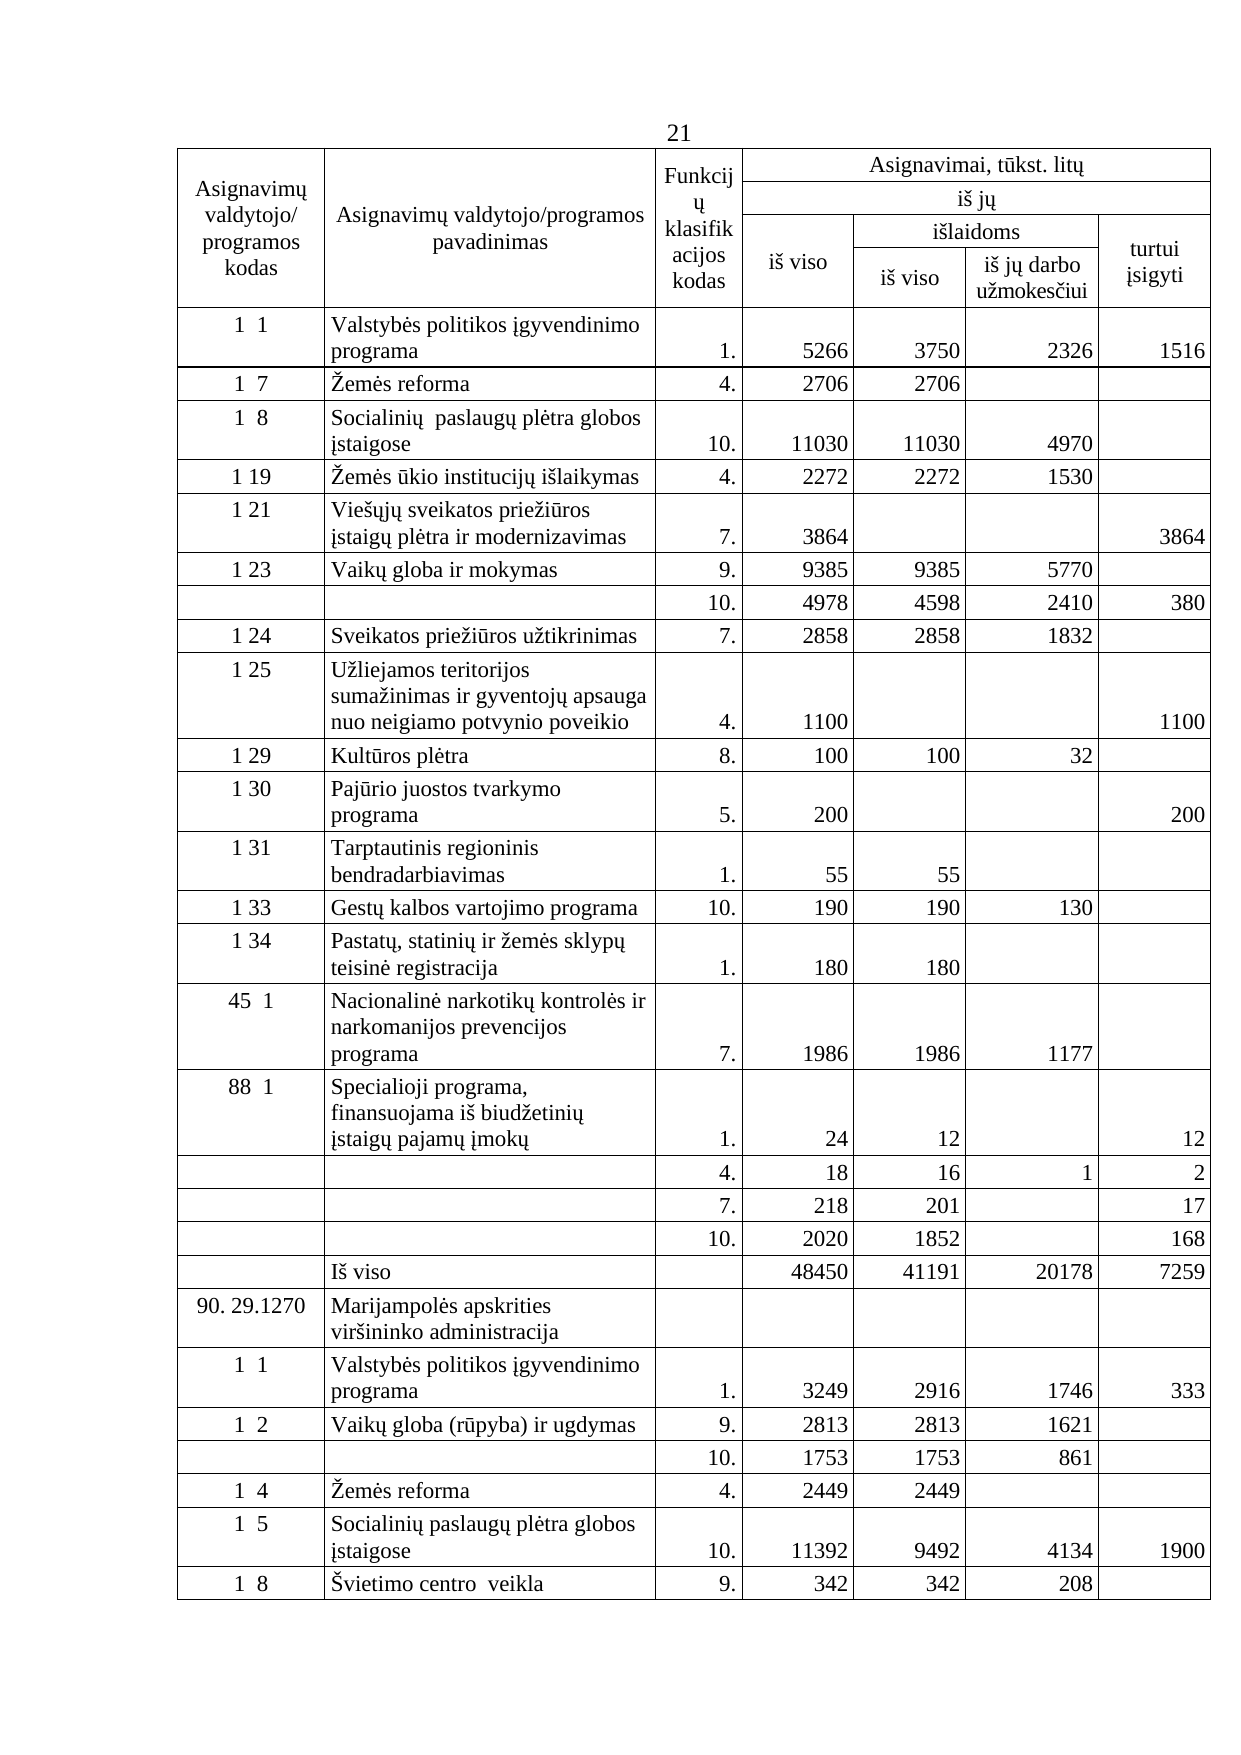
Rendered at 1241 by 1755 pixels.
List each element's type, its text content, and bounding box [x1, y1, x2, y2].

table_cell 1 30 [178, 772, 324, 831]
table_cell 1 5 [178, 1508, 324, 1566]
table_cell Vaikų globa (rūpyba) ir ugdymas [325, 1408, 655, 1440]
table_cell 1. [656, 1348, 742, 1407]
table_cell Marijampolės apskrities viršininko administracija [325, 1289, 655, 1347]
table_cell [178, 1189, 324, 1221]
table_cell 1 7 [178, 368, 324, 400]
table_cell Vaikų globa ir mokymas [325, 553, 655, 585]
table_cell 1746 [966, 1348, 1098, 1407]
table_cell [178, 1222, 324, 1254]
table_cell 4. [656, 460, 742, 492]
table_cell 2813 [743, 1408, 853, 1440]
table_cell 1. [656, 924, 742, 983]
table_cell [1099, 1441, 1210, 1473]
table_cell [325, 586, 655, 618]
table_cell Sveikatos priežiūros užtikrinimas [325, 620, 655, 652]
table_cell 5266 [743, 308, 853, 366]
table_cell Švietimo centro veikla [325, 1567, 655, 1599]
table_cell 1852 [854, 1222, 965, 1254]
table_cell [1099, 832, 1210, 890]
table_cell [743, 1289, 853, 1347]
table_cell 9385 [743, 553, 853, 585]
table_cell [966, 653, 1098, 738]
table_cell [966, 1222, 1098, 1254]
table_cell [1099, 1474, 1210, 1507]
table_cell [178, 586, 324, 618]
table_cell [854, 494, 965, 552]
table_cell 16 [854, 1156, 965, 1188]
table_cell Tarptautinis regioninis bendradarbiavimas [325, 832, 655, 890]
table_cell išlaidoms [854, 215, 1098, 247]
table_cell [325, 1189, 655, 1221]
table_cell 2 [1099, 1156, 1210, 1188]
table_cell 4978 [743, 586, 853, 618]
table_cell [1099, 891, 1210, 923]
table_cell 2916 [854, 1348, 965, 1407]
table_cell Kultūros plėtra [325, 739, 655, 771]
table_cell 1. [656, 832, 742, 890]
table_cell 9492 [854, 1508, 965, 1566]
table_cell [656, 1289, 742, 1347]
table_cell 201 [854, 1189, 965, 1221]
table_cell [1099, 924, 1210, 983]
table_cell 1 8 [178, 1567, 324, 1599]
table_cell iš jų darbo užmokesčiui [966, 248, 1098, 307]
table_cell 90. 29.1270 [178, 1289, 324, 1347]
table_cell Nacionalinė narkotikų kontrolės ir narkomanijos prevencijos programa [325, 984, 655, 1069]
table_cell 1753 [743, 1441, 853, 1473]
table_cell 7. [656, 1189, 742, 1221]
table_cell 1 33 [178, 891, 324, 923]
table_cell 1 21 [178, 494, 324, 552]
table_cell 18 [743, 1156, 853, 1188]
table_cell 190 [854, 891, 965, 923]
table_cell 1. [656, 308, 742, 366]
table_cell 100 [854, 739, 965, 771]
table_cell 10. [656, 401, 742, 459]
table_cell [1099, 984, 1210, 1069]
table_cell [966, 832, 1098, 890]
table_cell 5. [656, 772, 742, 831]
table_cell 41191 [854, 1256, 965, 1288]
table_cell 20178 [966, 1256, 1098, 1288]
table_cell Žemės reforma [325, 368, 655, 400]
table_cell 4. [656, 1156, 742, 1188]
table_cell [1099, 460, 1210, 492]
table_cell [966, 494, 1098, 552]
table_cell [966, 368, 1098, 400]
table_cell Valstybės politikos įgyvendinimo programa [325, 1348, 655, 1407]
table_cell Užliejamos teritorijos sumažinimas ir gyventojų apsauga nuo neigiamo potvynio poveikio [325, 653, 655, 738]
table_cell 2706 [854, 368, 965, 400]
table_cell 3750 [854, 308, 965, 366]
table_cell [854, 1289, 965, 1347]
table_cell 1 2 [178, 1408, 324, 1440]
table_cell 1621 [966, 1408, 1098, 1440]
table_cell 2326 [966, 308, 1098, 366]
table_cell 1 23 [178, 553, 324, 585]
table_cell 3249 [743, 1348, 853, 1407]
table_cell 5770 [966, 553, 1098, 585]
table_cell 8. [656, 739, 742, 771]
table_cell Žemės reforma [325, 1474, 655, 1507]
table_cell 1 8 [178, 401, 324, 459]
table_cell [325, 1156, 655, 1188]
table_cell 7. [656, 984, 742, 1069]
table_cell 2858 [743, 620, 853, 652]
table_cell 1177 [966, 984, 1098, 1069]
table_cell 1986 [743, 984, 853, 1069]
table_cell 3864 [743, 494, 853, 552]
table_cell 9385 [854, 553, 965, 585]
table_cell [966, 1070, 1098, 1155]
table_cell 180 [743, 924, 853, 983]
table_cell 130 [966, 891, 1098, 923]
table_cell 861 [966, 1441, 1098, 1473]
table_cell 2813 [854, 1408, 965, 1440]
table_cell 55 [743, 832, 853, 890]
table_cell 2858 [854, 620, 965, 652]
table_cell [1099, 739, 1210, 771]
table_cell 11392 [743, 1508, 853, 1566]
table_cell 100 [743, 739, 853, 771]
table_cell [966, 772, 1098, 831]
table_cell [1099, 553, 1210, 585]
table_cell Iš viso [325, 1256, 655, 1288]
table_cell 45 1 [178, 984, 324, 1069]
table_cell 2449 [743, 1474, 853, 1507]
table_cell 1986 [854, 984, 965, 1069]
table_cell 3864 [1099, 494, 1210, 552]
table_cell 12 [854, 1070, 965, 1155]
table_cell [1099, 1567, 1210, 1599]
table_cell 1100 [1099, 653, 1210, 738]
table_cell 190 [743, 891, 853, 923]
table_cell 2410 [966, 586, 1098, 618]
table_cell 1100 [743, 653, 853, 738]
table_cell 9. [656, 1567, 742, 1599]
table_cell [1099, 1408, 1210, 1440]
table_cell 2272 [854, 460, 965, 492]
table_cell 342 [743, 1567, 853, 1599]
table_cell 1 31 [178, 832, 324, 890]
table_cell Pastatų, statinių ir žemės sklypų teisinė registracija [325, 924, 655, 983]
table_cell 2449 [854, 1474, 965, 1507]
table_cell 4134 [966, 1508, 1098, 1566]
table_cell 12 [1099, 1070, 1210, 1155]
table_cell 4598 [854, 586, 965, 618]
table_cell 380 [1099, 586, 1210, 618]
table_cell [1099, 620, 1210, 652]
table_header Asignavimai, tūkst. litų [743, 149, 1210, 181]
table_cell Socialinių paslaugų plėtra globos įstaigose [325, 1508, 655, 1566]
table_cell turtui įsigyti [1099, 215, 1210, 307]
table_cell 7259 [1099, 1256, 1210, 1288]
table_cell Žemės ūkio institucijų išlaikymas [325, 460, 655, 492]
table_cell [178, 1156, 324, 1188]
table_cell 4. [656, 653, 742, 738]
table_cell 342 [854, 1567, 965, 1599]
table_cell 7. [656, 494, 742, 552]
table_cell [1099, 1289, 1210, 1347]
table_cell 1 29 [178, 739, 324, 771]
table_cell 11030 [854, 401, 965, 459]
table_cell Specialioji programa, finansuojama iš biudžetinių įstaigų pajamų įmokų [325, 1070, 655, 1155]
table_cell 11030 [743, 401, 853, 459]
table_cell iš jų [743, 182, 1210, 214]
table_cell 55 [854, 832, 965, 890]
table_cell 2272 [743, 460, 853, 492]
table_cell [854, 653, 965, 738]
table_cell 24 [743, 1070, 853, 1155]
table_cell 1 4 [178, 1474, 324, 1507]
table_cell 1 34 [178, 924, 324, 983]
table_cell 1900 [1099, 1508, 1210, 1566]
table_cell 2706 [743, 368, 853, 400]
table_cell 1 19 [178, 460, 324, 492]
table_cell 10. [656, 586, 742, 618]
table_cell 1753 [854, 1441, 965, 1473]
table_cell [966, 924, 1098, 983]
table_cell 1. [656, 1070, 742, 1155]
table_cell 4. [656, 1474, 742, 1507]
table_cell [325, 1222, 655, 1254]
table_cell 168 [1099, 1222, 1210, 1254]
table_cell 200 [1099, 772, 1210, 831]
table_cell [178, 1441, 324, 1473]
table_cell Gestų kalbos vartojimo programa [325, 891, 655, 923]
table_cell [966, 1189, 1098, 1221]
table_cell 4. [656, 368, 742, 400]
table_cell 1530 [966, 460, 1098, 492]
table_cell [178, 1256, 324, 1288]
table_cell 88 1 [178, 1070, 324, 1155]
table_cell 180 [854, 924, 965, 983]
table_cell 1 24 [178, 620, 324, 652]
table_cell 10. [656, 1441, 742, 1473]
table_cell 200 [743, 772, 853, 831]
table_cell 1 25 [178, 653, 324, 738]
table_cell iš viso [854, 248, 965, 307]
table_cell [1099, 368, 1210, 400]
table_cell [966, 1474, 1098, 1507]
table_cell Viešųjų sveikatos priežiūros įstaigų plėtra ir modernizavimas [325, 494, 655, 552]
table_cell 48450 [743, 1256, 853, 1288]
table_cell [966, 1289, 1098, 1347]
table_cell [325, 1441, 655, 1473]
table_cell 10. [656, 1222, 742, 1254]
table_cell 10. [656, 891, 742, 923]
table_cell 1 1 [178, 308, 324, 366]
table_cell 17 [1099, 1189, 1210, 1221]
table_cell 7. [656, 620, 742, 652]
table_cell Pajūrio juostos tvarkymo programa [325, 772, 655, 831]
table_cell 208 [966, 1567, 1098, 1599]
table_cell Socialinių paslaugų plėtra globos įstaigose [325, 401, 655, 459]
table_cell 333 [1099, 1348, 1210, 1407]
table_cell 1516 [1099, 308, 1210, 366]
table_cell 1 [966, 1156, 1098, 1188]
table_cell 4970 [966, 401, 1098, 459]
table_cell 218 [743, 1189, 853, 1221]
table_cell 9. [656, 553, 742, 585]
table_cell 1832 [966, 620, 1098, 652]
table_header Funkcijų klasifikacijos kodas [656, 149, 742, 307]
table_header Asignavimų valdytojo/programos pavadinimas [325, 149, 655, 307]
table_cell 9. [656, 1408, 742, 1440]
table_cell 2020 [743, 1222, 853, 1254]
table_cell [854, 772, 965, 831]
table_cell Valstybės politikos įgyvendinimo programa [325, 308, 655, 366]
table_header Asignavimų valdytojo/ programos kodas [178, 149, 324, 307]
table_cell iš viso [743, 215, 853, 307]
table_cell [656, 1256, 742, 1288]
table_cell 10. [656, 1508, 742, 1566]
table_cell [1099, 401, 1210, 459]
table_cell 32 [966, 739, 1098, 771]
table_cell 1 1 [178, 1348, 324, 1407]
